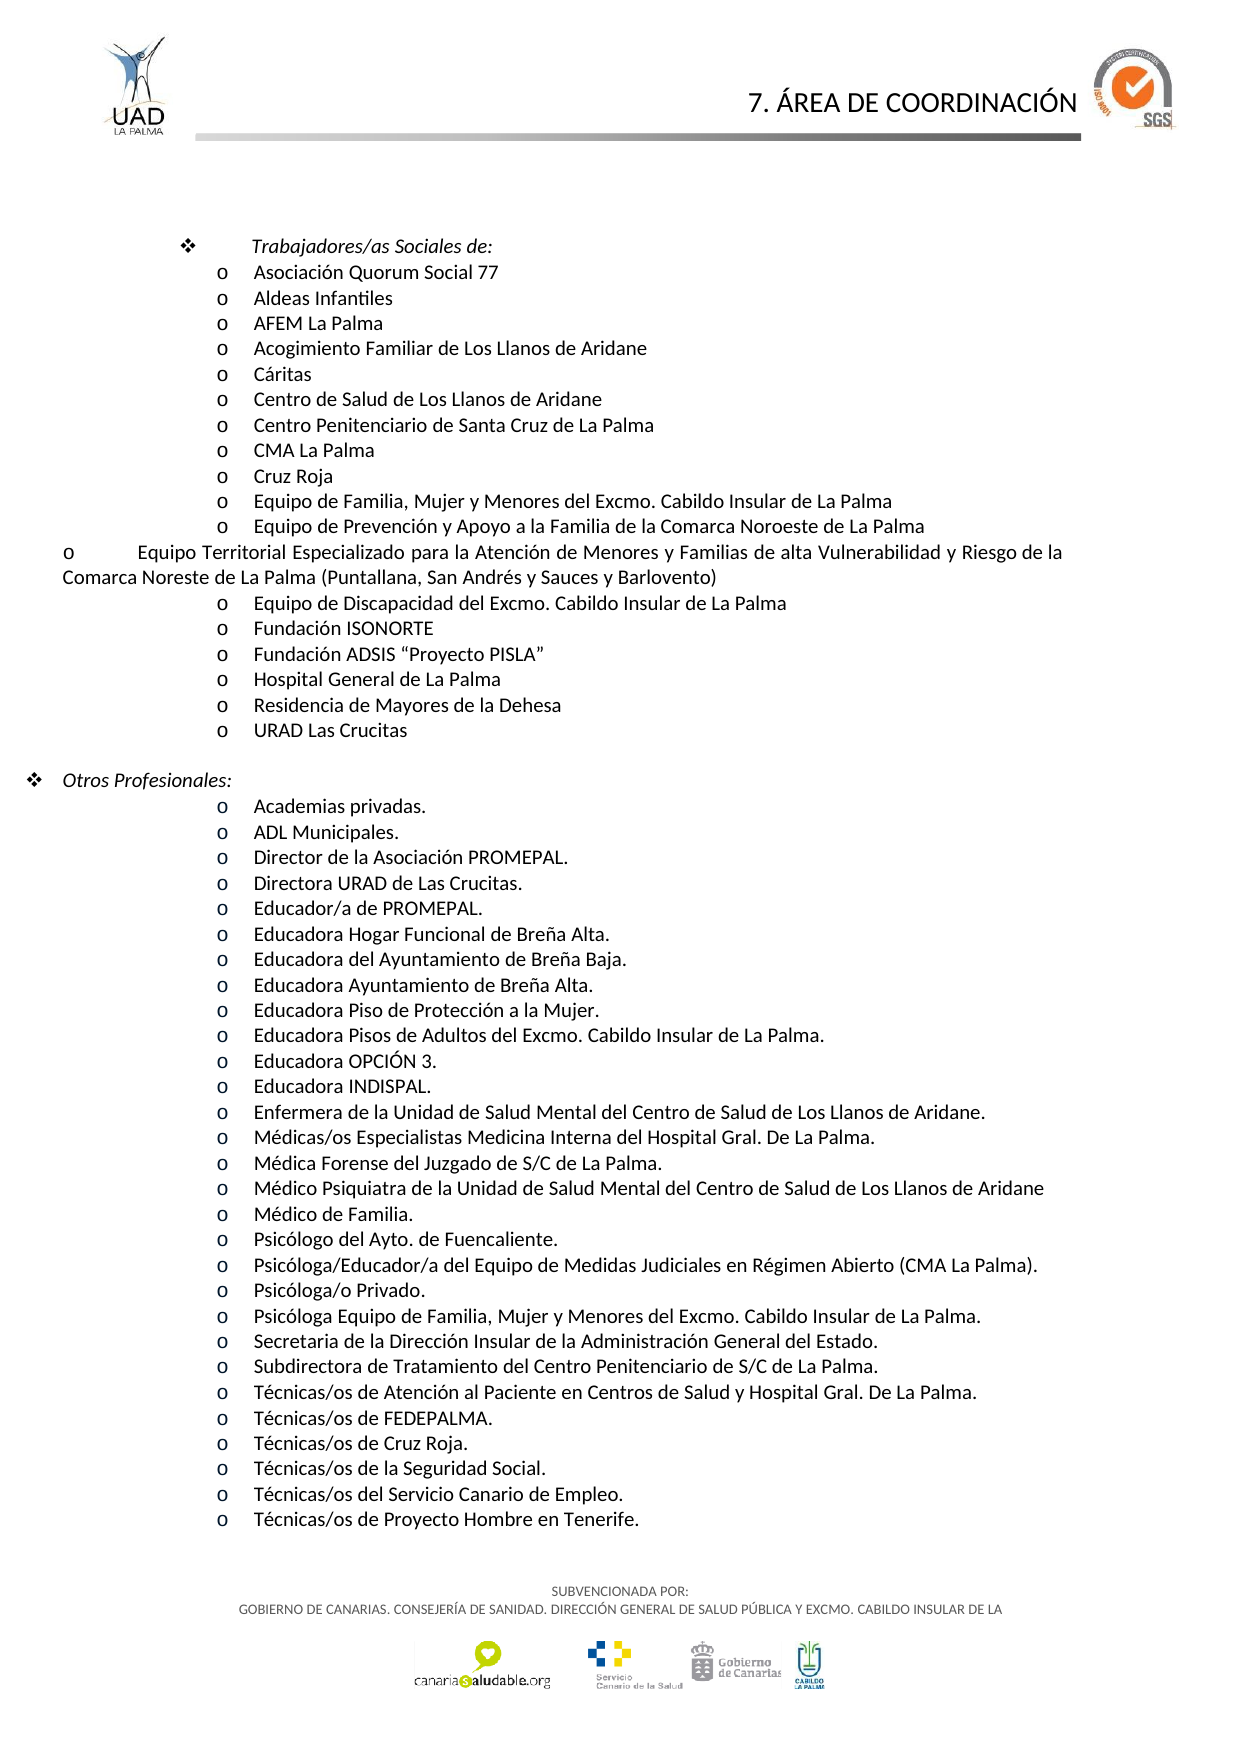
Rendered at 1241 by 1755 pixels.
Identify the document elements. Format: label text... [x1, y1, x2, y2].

list Asociación Quorum Social 77 [216, 259, 1203, 284]
list Educadora OPCIÓN 3. [216, 1048, 1203, 1073]
list Subdirectora de Tratamiento del Centro Penitenciario de S/C de La Palma. [216, 1353, 1203, 1379]
list CMA La Palma [216, 437, 1203, 463]
list Fundación ISONORTE [216, 615, 1203, 641]
list Centro de Salud de Los Llanos de Aridane [216, 386, 1203, 412]
list Hospital General de La Palma [216, 666, 1203, 692]
list Aldeas Infantiles [216, 284, 1203, 310]
list Médico Psiquiatra de la Unidad de Salud Mental del Centro de Salud de Los Llanos de Aridane [216, 1175, 1203, 1201]
list Técnicas/os de Cruz Roja. [216, 1430, 1203, 1455]
list Técnicas/os de la Seguridad Social. [216, 1455, 1203, 1481]
list Equipo Territorial Especializado para la Atención de Menores y Familias de alta Vulnerabilidad y Riesgo de la Comarca Noreste de La Palma (Puntallana, San Andrés y Sauces y Barlovento) [62, 539, 1137, 589]
list Técnicas/os de Atención al Paciente en Centros de Salud y Hospital Gral. De La Palma. [216, 1379, 1203, 1404]
list Educadora Hogar Funcional de Breña Alta. [216, 921, 1203, 946]
list Médicas/os Especialistas Medicina Interna del Hospital Gral. De La Palma. [216, 1124, 1203, 1150]
list Equipo de Discapacidad del Excmo. Cabildo Insular de La Palma [216, 590, 1203, 615]
list Equipo de Familia, Mujer y Menores del Excmo. Cabildo Insular de La Palma [216, 488, 1203, 514]
list Fundación ADSIS “Proyecto PISLA” [216, 641, 1203, 666]
list Otros Profesionales: [25, 768, 1203, 793]
list Médica Forense del Juzgado de S/C de La Palma. [216, 1150, 1203, 1175]
list Educadora Piso de Protección a la Mujer. [216, 997, 1203, 1022]
list Academias privadas. [216, 793, 1203, 819]
list Secretaria de la Dirección Insular de la Administración General del Estado. [216, 1328, 1203, 1353]
list Educador/a de PROMEPAL. [216, 895, 1203, 921]
list Educadora del Ayuntamiento de Breña Baja. [216, 946, 1203, 972]
list ADL Municipales. [216, 819, 1203, 844]
list Directora URAD de Las Crucitas. [216, 870, 1203, 895]
list Técnicas/os de FEDEPALMA. [216, 1404, 1203, 1430]
list AFEM La Palma [216, 310, 1203, 335]
list Acogimiento Familiar de Los Llanos de Aridane [216, 335, 1203, 361]
list Equipo de Prevención y Apoyo a la Familia de la Comarca Noroeste de La Palma [216, 514, 1203, 539]
list Enfermera de la Unidad de Salud Mental del Centro de Salud de Los Llanos de Aridane. [216, 1099, 1203, 1124]
list Psicóloga/o Privado. [216, 1277, 1203, 1303]
list Director de la Asociación PROMEPAL. [216, 844, 1203, 870]
list Técnicas/os del Servicio Canario de Empleo. [216, 1481, 1203, 1506]
list Médico de Familia. [216, 1201, 1203, 1226]
list Residencia de Mayores de la Dehesa [216, 692, 1203, 717]
list Trabajadores/as Sociales de: [178, 233, 1203, 259]
list URAD Las Crucitas [216, 717, 1203, 743]
list Centro Penitenciario de Santa Cruz de La Palma [216, 412, 1203, 437]
list Psicóloga Equipo de Familia, Mujer y Menores del Excmo. Cabildo Insular de La Palma. [216, 1303, 1203, 1328]
list Educadora Ayuntamiento de Breña Alta. [216, 972, 1203, 997]
list Técnicas/os de Proyecto Hombre en Tenerife. [216, 1506, 1203, 1532]
list Educadora INDISPAL. [216, 1073, 1203, 1099]
list Psicóloga/Educador/a del Equipo de Medidas Judiciales en Régimen Abierto (CMA La Palma). [216, 1252, 1203, 1277]
list Cáritas [216, 361, 1203, 386]
list Psicólogo del Ayto. de Fuencaliente. [216, 1226, 1203, 1252]
list Educadora Pisos de Adultos del Excmo. Cabildo Insular de La Palma. [216, 1022, 1203, 1048]
list Cruz Roja [216, 463, 1203, 488]
